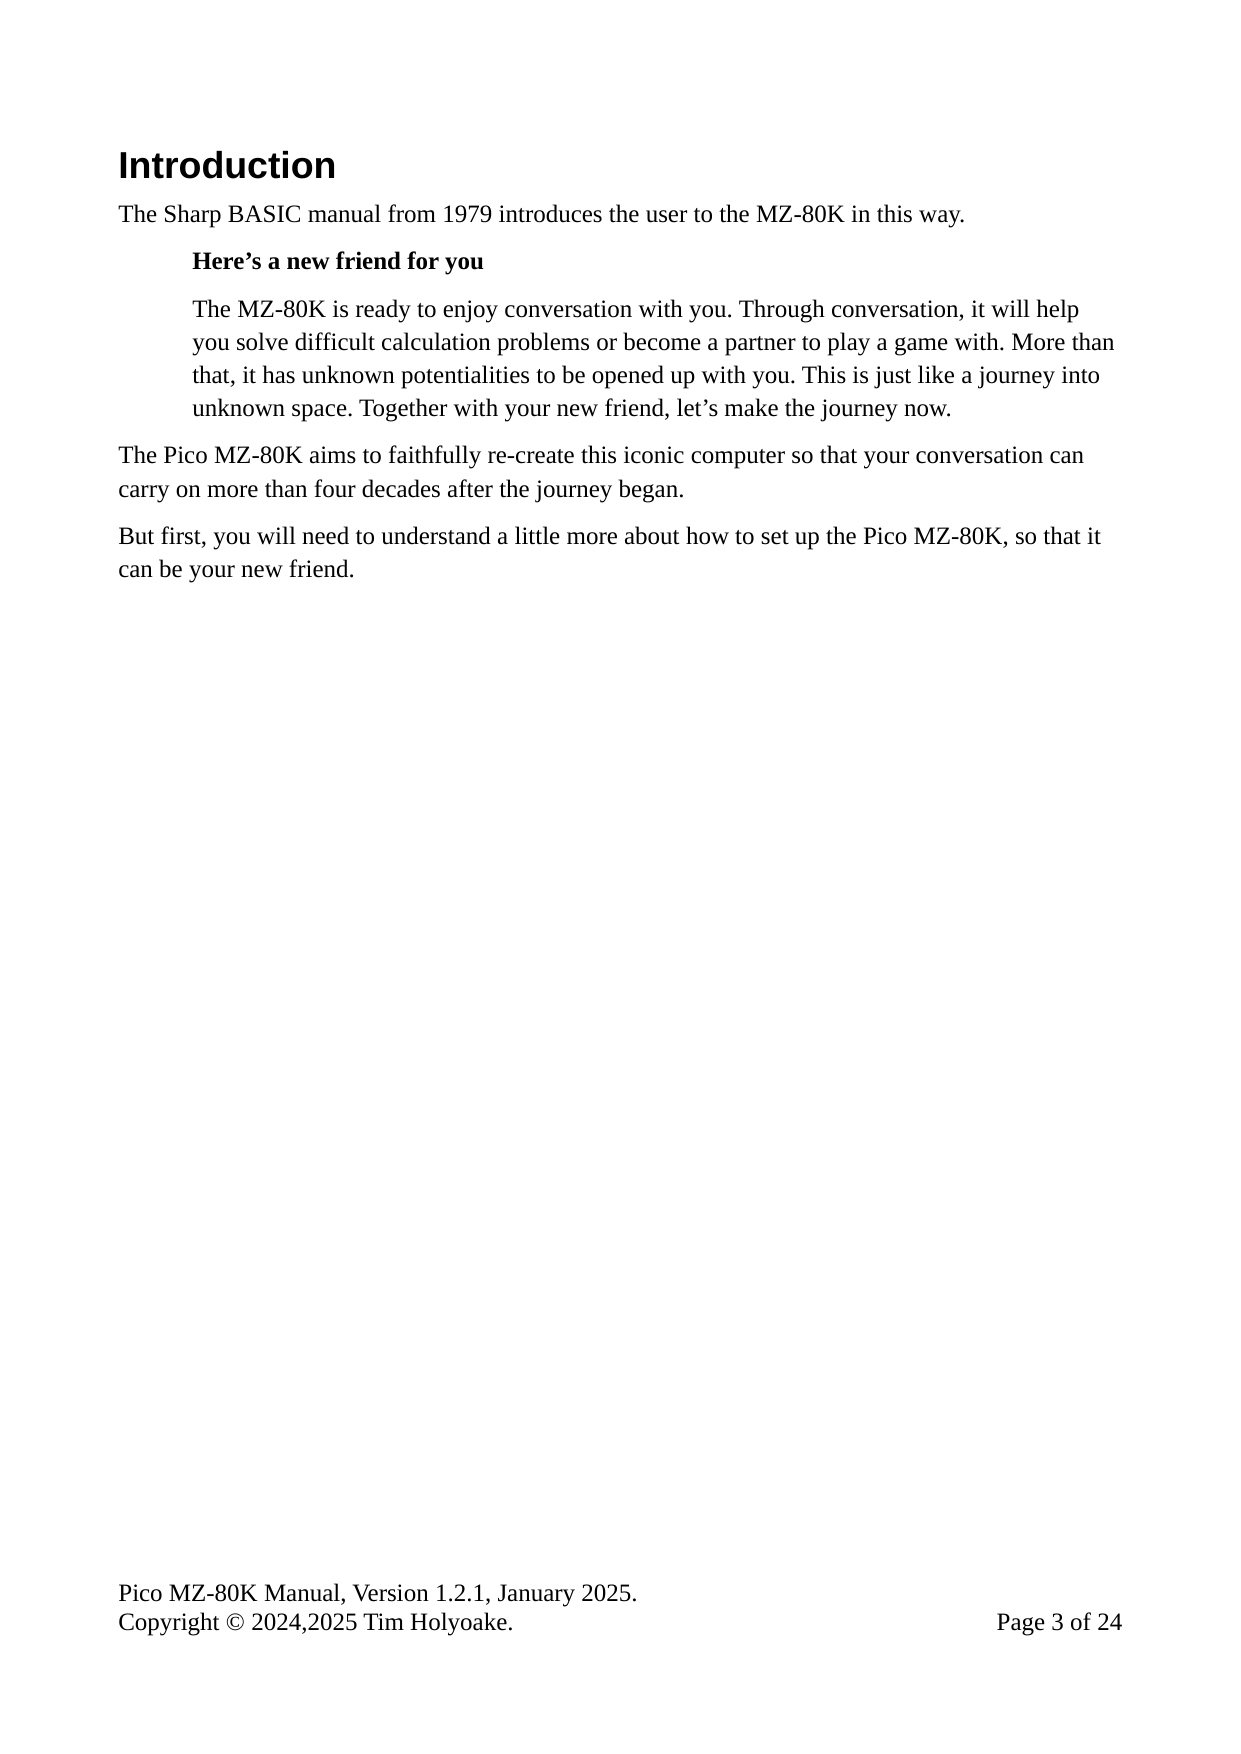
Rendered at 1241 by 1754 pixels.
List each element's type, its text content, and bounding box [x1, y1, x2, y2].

text Here’s a new friend for you [118, 246, 1122, 275]
subtitle Introduction [118, 143, 1122, 186]
text The Pico MZ-80K aims to faithfully re-create this iconic computer so that your conversation can carry on more than four decades after the journey began. [118, 441, 1122, 502]
text But first, you will need to understand a little more about how to set up the Pico MZ-80K, so that it can be your new friend. [118, 521, 1122, 583]
text The Sharp BASIC manual from 1979 introduces the user to the MZ-80K in this way. [118, 199, 1122, 227]
text The MZ-80K is ready to enjoy conversation with you. Through conversation, it will help you solve difficult calculation problems or become a partner to play a game with. More than that, it has unknown potentialities to be opened up with you. This is just like a journey into unknown space. Together with your new friend, let’s make the journey now. [118, 294, 1122, 422]
